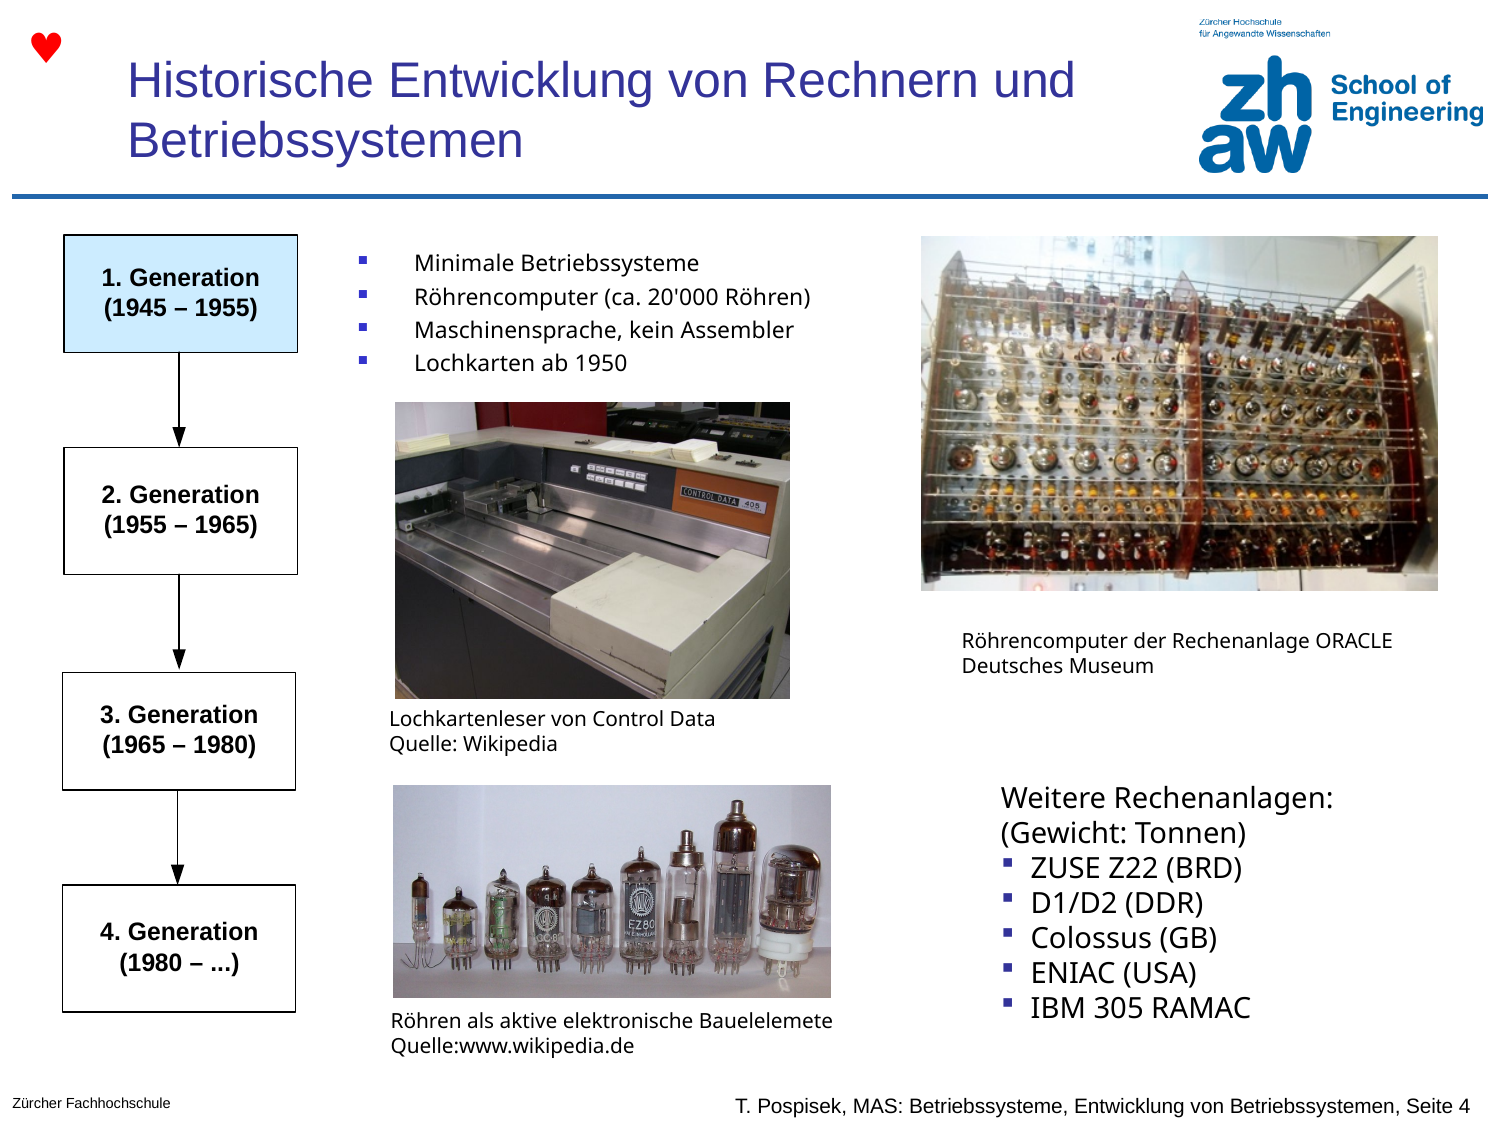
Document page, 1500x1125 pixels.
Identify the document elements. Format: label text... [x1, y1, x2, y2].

text_box (1980 – ...) [119, 948, 240, 977]
text_box [63, 864, 295, 1011]
text_box [65, 427, 297, 576]
text_box 4. Generation [100, 918, 266, 947]
text_box Röhrencomputer der Rechenanlage ORACLE Deutsches Museum [946, 620, 1414, 685]
picture [1199, 19, 1483, 173]
text_box [65, 236, 297, 354]
text_box ♥️ [12, 11, 95, 76]
text_box (1955 – 1965) [103, 510, 259, 539]
text_box Röhren als aktive elektronische Bauelelemete Quelle:www.wikipedia.de [375, 999, 849, 1065]
picture [395, 579, 790, 699]
text_box Weitere Rechenanlagen: (Gewicht: Tonnen) ZUSE Z22 (BRD) D1/D2 (DDR) Colossus (GB) ENIAC (USA) IBM 305 RAMAC [986, 772, 1388, 1032]
text_box 2. Generation [101, 480, 268, 509]
text_box (1965 – 1980) [102, 731, 257, 760]
picture [921, 236, 1438, 241]
text_box [172, 649, 186, 670]
text_box 3. Generation [100, 700, 266, 729]
text_box 1. Generation [101, 263, 268, 292]
text_box (1945 – 1955) [103, 293, 259, 322]
picture [921, 579, 1438, 591]
picture [393, 785, 831, 999]
text_box [63, 673, 295, 791]
title Historische Entwicklung von Rechnern und Betriebssystemen [112, 50, 1391, 175]
text_box Lochkartenleser von Control Data Quelle: Wikipedia [374, 698, 737, 764]
list Minimale Betriebssysteme Röhrencomputer (ca. 20'000 Röhren) Maschinensprache, kein Assembler Lochkarten ab 1950 [342, 241, 1465, 579]
